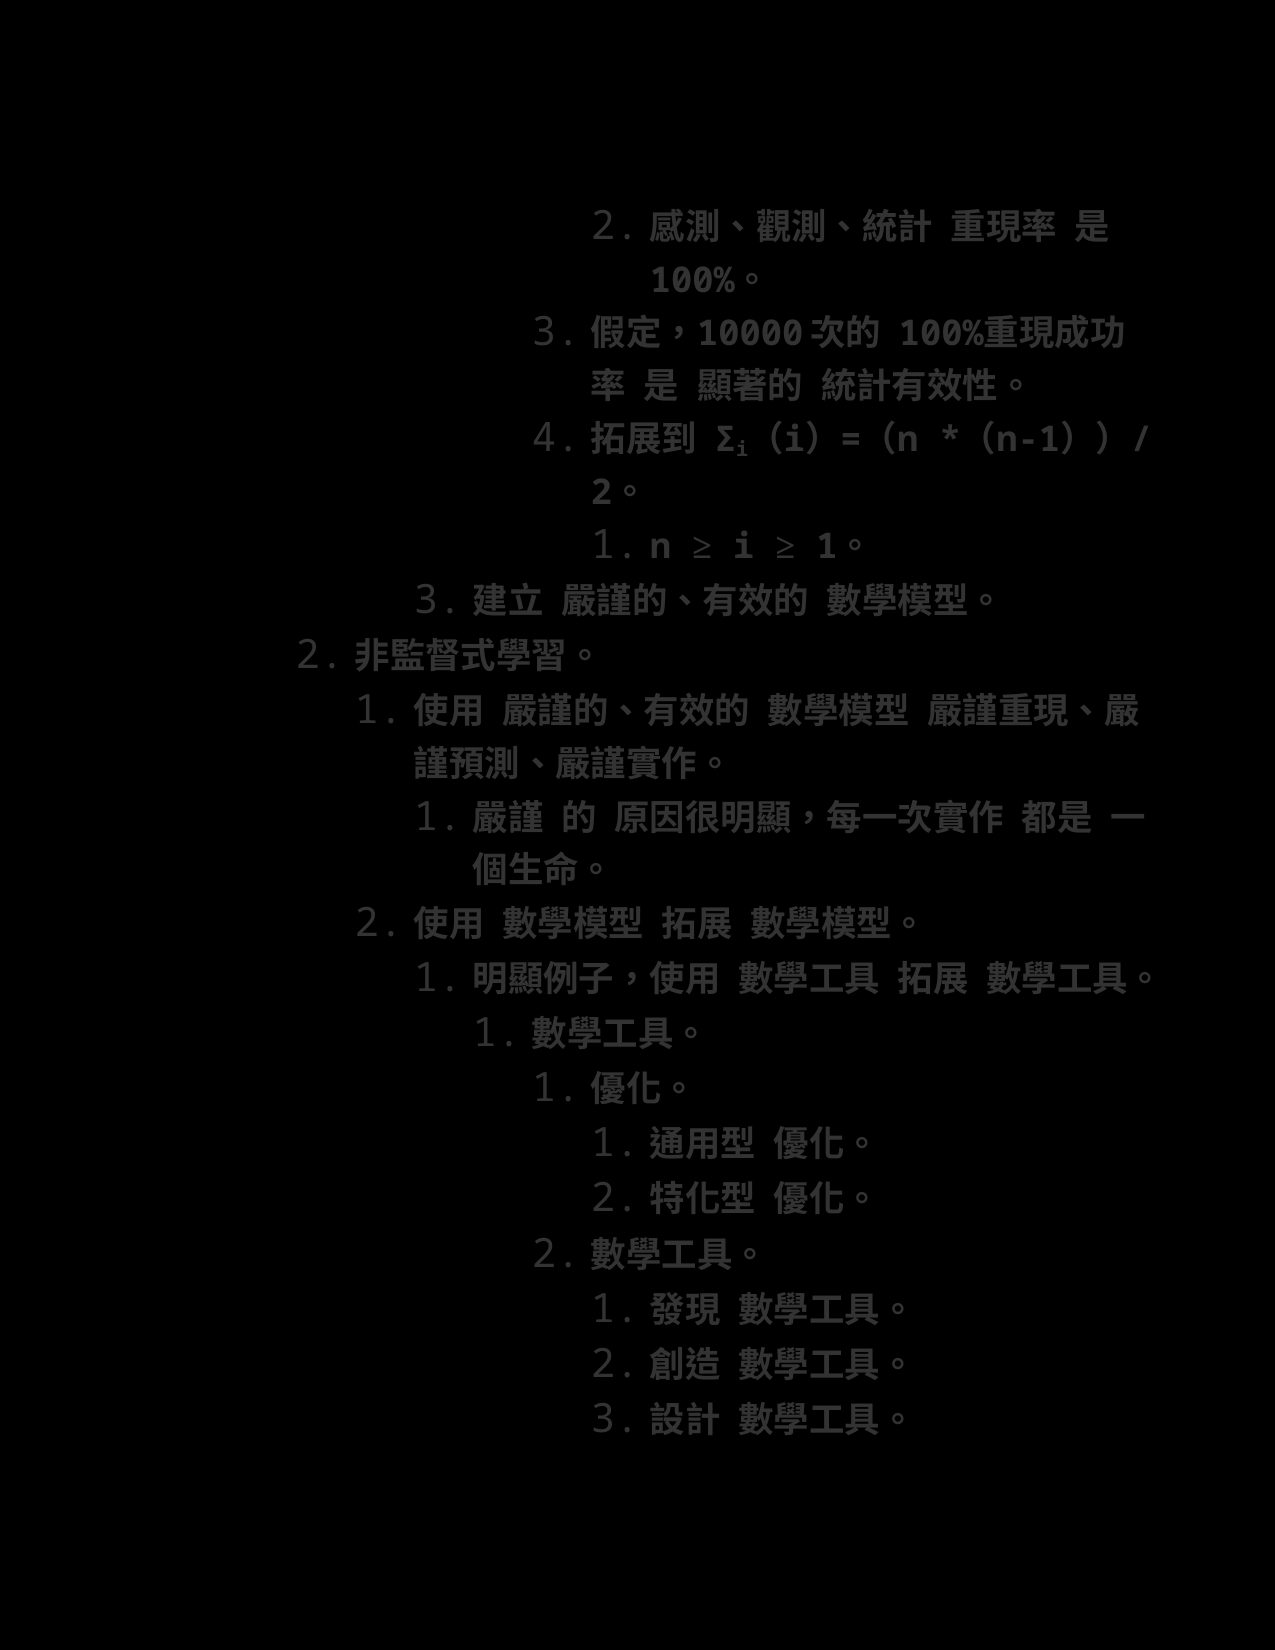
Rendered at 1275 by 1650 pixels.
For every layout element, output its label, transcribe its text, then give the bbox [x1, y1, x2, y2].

list 拓展到 Σi（i）=（n *（n-1））/ 2。 [532, 409, 1157, 515]
list 優化。 [532, 1058, 1157, 1113]
list 感測、觀測、統計 重現率 是 100%。 [591, 196, 1157, 302]
list 數學工具。 [532, 1224, 1157, 1279]
list 明顯例子，使用 數學工具 拓展 數學工具。 [413, 948, 1157, 1003]
list n ≥ i ≥ 1。 [591, 515, 1157, 570]
list 設計 數學工具。 [591, 1389, 1157, 1444]
list 假定，10000次的 100%重現成功率 是 顯著的 統計有效性。 [532, 302, 1157, 409]
list 發現 數學工具。 [591, 1279, 1157, 1334]
list 建立 嚴謹的、有效的 數學模型。 [413, 570, 1157, 625]
list 通用型 優化。 [591, 1113, 1157, 1169]
list 創造 數學工具。 [591, 1334, 1157, 1389]
list 嚴謹 的 原因很明顯，每一次實作 都是 一個生命。 [413, 787, 1157, 893]
list 數學工具。 [472, 1003, 1157, 1058]
list 非監督式學習。 [295, 625, 1157, 680]
list 特化型 優化。 [591, 1169, 1157, 1224]
list 使用 數學模型 拓展 數學模型。 [354, 893, 1157, 948]
list 使用 嚴謹的、有效的 數學模型 嚴謹重現、嚴謹預測、嚴謹實作。 [354, 680, 1157, 787]
